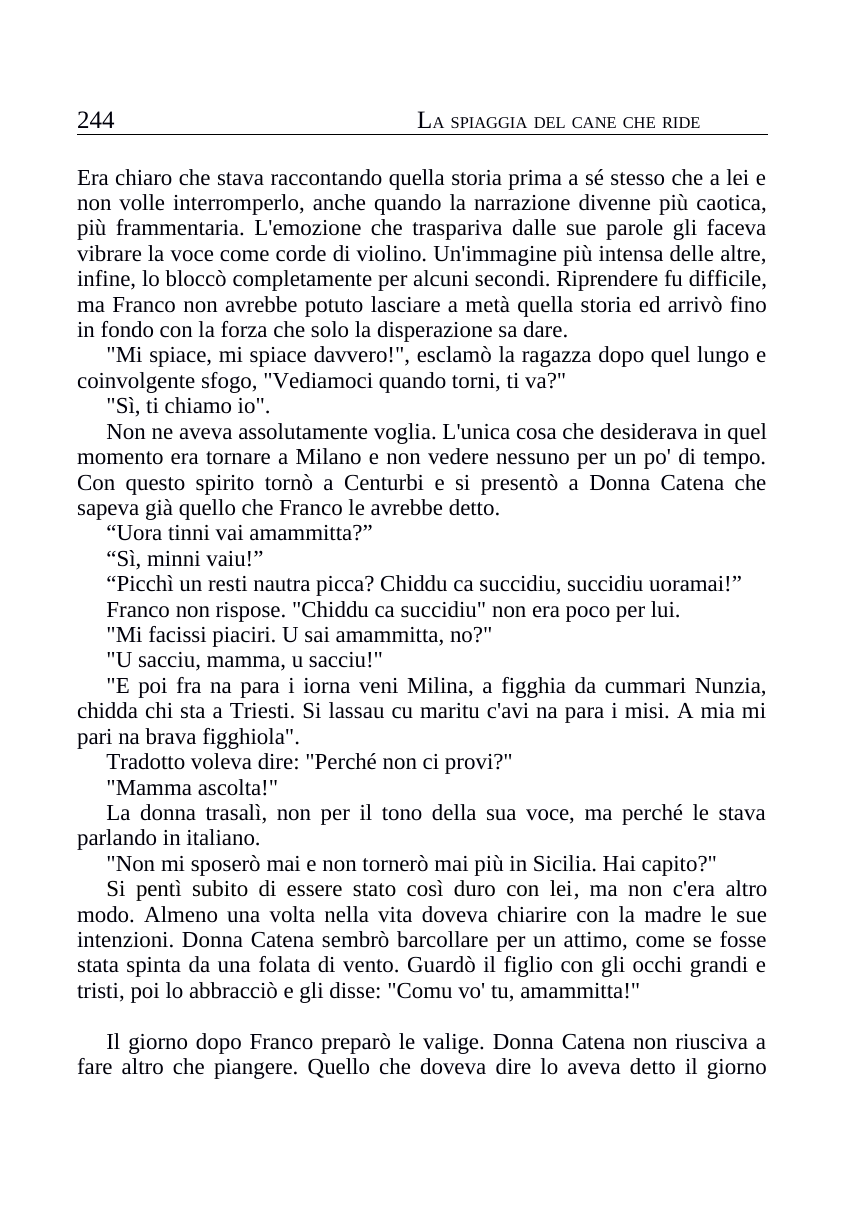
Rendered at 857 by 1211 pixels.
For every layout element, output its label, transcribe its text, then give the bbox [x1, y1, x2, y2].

text La donna trasalì, non per il tono della sua voce, ma perché le stava parlando in italiano. [77, 800, 768, 851]
text "Sì, ti chiamo io". [77, 393, 768, 419]
text Era chiaro che stava raccontando quella storia prima a sé stesso che a lei e non volle interromperlo, anche quando la narrazione divenne più caotica, più frammentaria. L'emozione che traspariva dalle sue parole gli faceva vibrare la voce come corde di violino. Un'immagine più intensa delle altre, infine, lo bloccò completamente per alcuni secondi. Riprendere fu difficile, ma Franco non avrebbe potuto lasciare a metà quella storia ed arrivò fino in fondo con la forza che solo la disperazione sa dare. [77, 164, 768, 342]
text "Non mi sposerò mai e non tornerò mai più in Sicilia. Hai capito?" [77, 851, 768, 876]
text "Mamma ascolta!" [77, 774, 768, 800]
text Non ne aveva assolutamente voglia. L'unica cosa che desiderava in quel momento era tornare a Milano e non vedere nessuno per un po' di tempo. Con questo spirito tornò a Centurbi e si presentò a Donna Catena che sapeva già quello che Franco le avrebbe detto. [77, 419, 768, 520]
text "E poi fra na para i iorna veni Milina, a figghia da cummari Nunzia, chidda chi sta a Triesti. Si lassau cu maritu c'avi na para i misi. A mia mi pari na brava figghiola". [77, 673, 768, 749]
text Tradotto voleva dire: "Perché non ci provi?" [77, 749, 768, 774]
text "Mi spiace, mi spiace davvero!", esclamò la ragazza dopo quel lungo e coinvolgente sfogo, "Vediamoci quando torni, ti va?" [77, 342, 768, 393]
text “Picchì un resti nautra picca? Chiddu ca succidiu, succidiu uoramai!” [77, 571, 768, 597]
text “Sì, minni vaiu!” [77, 546, 768, 571]
text "U sacciu, mamma, u sacciu!" [77, 647, 768, 673]
text Franco non rispose. "Chiddu ca succidiu" non era poco per lui. [77, 597, 768, 622]
text “Uora tinni vai amammitta?” [77, 520, 768, 546]
text "Mi facissi piaciri. U sai amammitta, no?" [77, 622, 768, 647]
text Si pentì subito di essere stato così duro con lei, ma non c'era altro modo. Almeno una volta nella vita doveva chiarire con la madre le sue intenzioni. Donna Catena sembrò barcollare per un attimo, come se fosse stata spinta da una folata di vento. Guardò il figlio con gli occhi grandi e tristi, poi lo abbracciò e gli disse: "Comu vo' tu, amammitta!" [77, 876, 768, 1003]
text Il giorno dopo Franco preparò le valige. Donna Catena non riusciva a fare altro che piangere. Quello che doveva dire lo aveva detto il giorno [77, 1029, 768, 1079]
